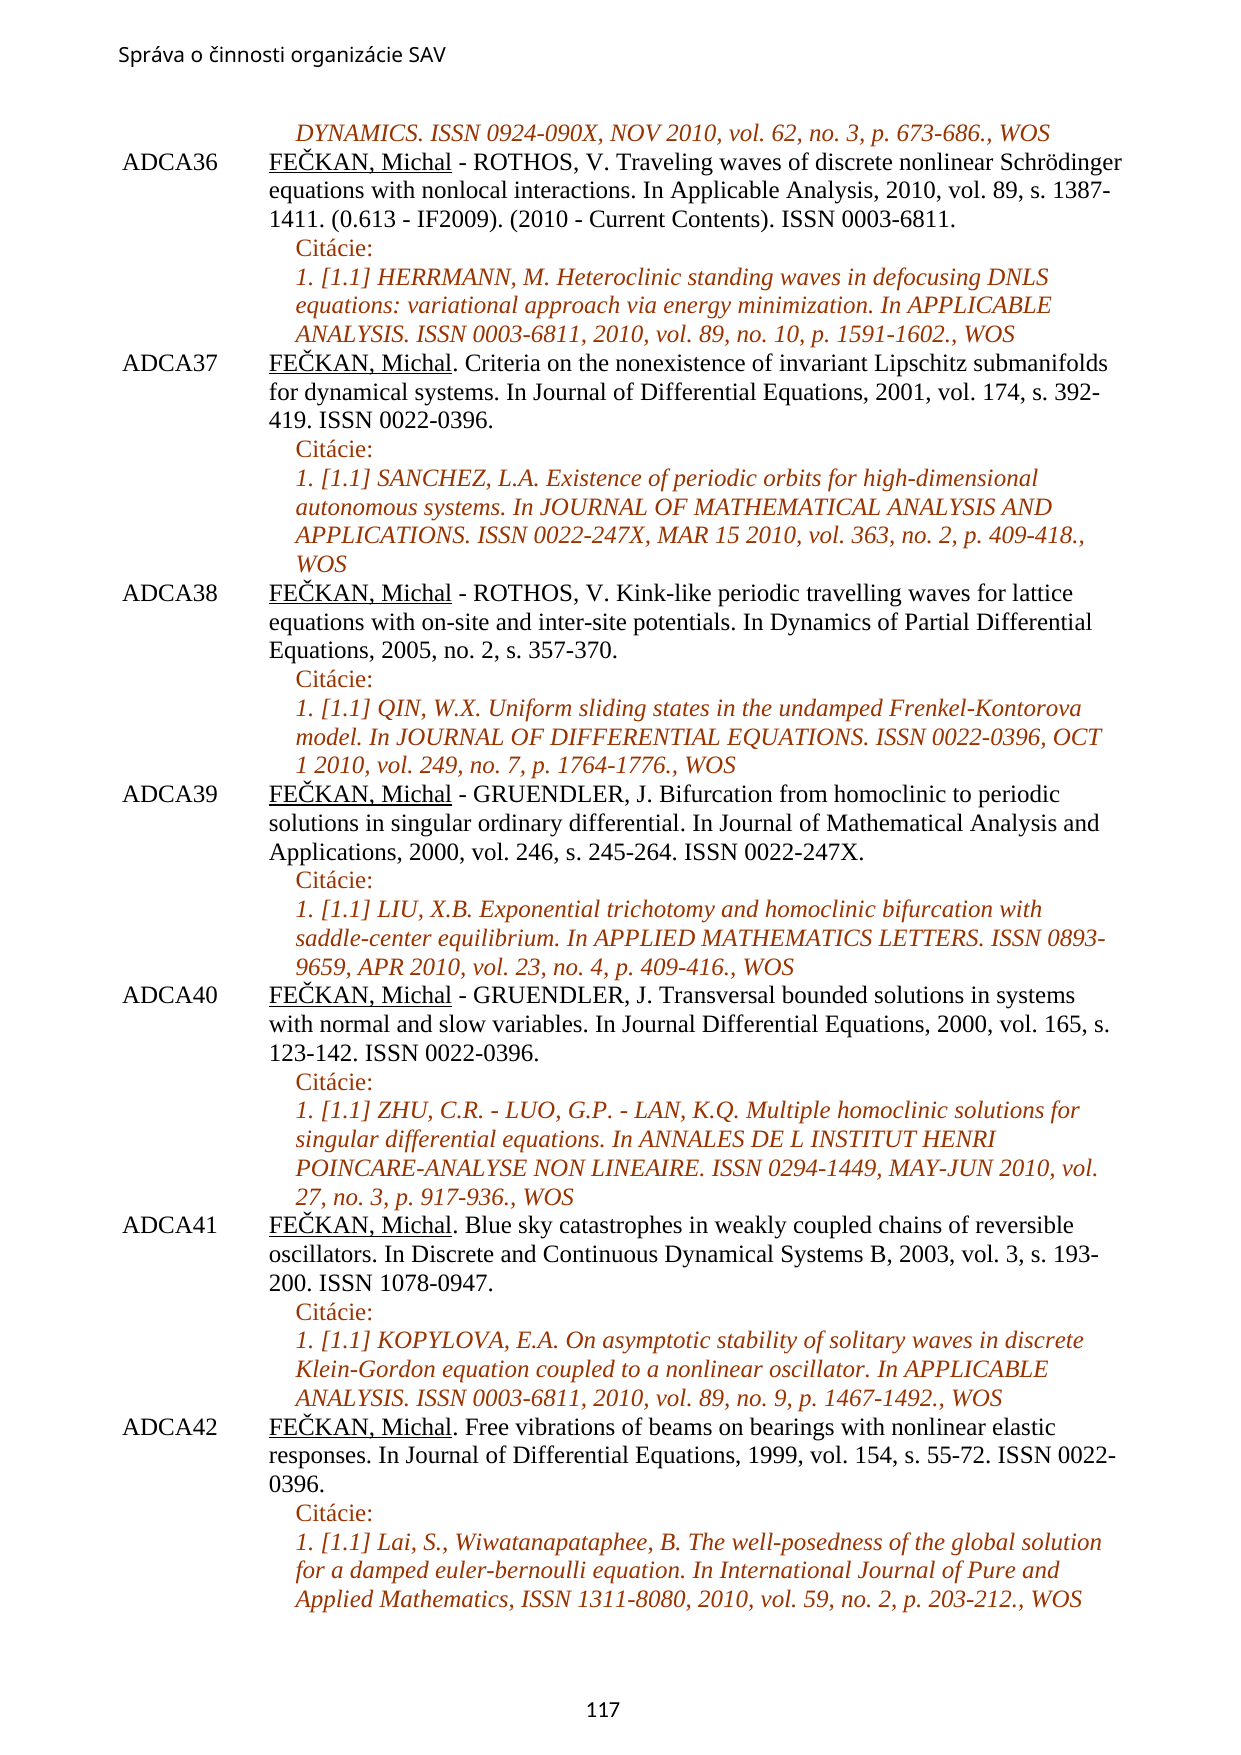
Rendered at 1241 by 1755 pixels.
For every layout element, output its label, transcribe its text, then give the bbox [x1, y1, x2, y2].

text 1. [1.1] SANCHEZ, L.A. Existence of periodic orbits for high-dimensional autonomous systems. In JOURNAL OF MATHEMATICAL ANALYSIS AND APPLICATIONS. ISSN 0022-247X, MAR 15 2010, vol. 363, no. 2, p. 409-418., WOS [295, 463, 1122, 578]
table_header ADCA42 [122, 1412, 269, 1498]
table_header FEČKAN, Michal - ROTHOS, V. Kink-like periodic travelling waves for lattice equations with on-site and inter-site potentials. In Dynamics of Partial Differential Equations, 2005, no. 2, s. 357-370. [269, 578, 1122, 664]
text 1. [1.1] Lai, S., Wiwatanapataphee, B. The well-posedness of the global solution for a damped euler-bernoulli equation. In International Journal of Pure and Applied Mathematics, ISSN 1311-8080, 2010, vol. 59, no. 2, p. 203-212., WOS [295, 1527, 1122, 1613]
table_header FEČKAN, Michal - GRUENDLER, J. Transversal bounded solutions in systems with normal and slow variables. In Journal Differential Equations, 2000, vol. 165, s. 123-142. ISSN 0022-0396. [269, 981, 1122, 1067]
text DYNAMICS. ISSN 0924-090X, NOV 2010, vol. 62, no. 3, p. 673-686., WOS [295, 118, 1122, 147]
text 1. [1.1] HERRMANN, M. Heteroclinic standing waves in defocusing DNLS equations: variational approach via energy minimization. In APPLICABLE ANALYSIS. ISSN 0003-6811, 2010, vol. 89, no. 10, p. 1591-1602., WOS [295, 262, 1122, 348]
table_header FEČKAN, Michal. Free vibrations of beams on bearings with nonlinear elastic responses. In Journal of Differential Equations, 1999, vol. 154, s. 55-72. ISSN 0022-0396. [269, 1412, 1122, 1498]
text 1. [1.1] QIN, W.X. Uniform sliding states in the undamped Frenkel-Kontorova model. In JOURNAL OF DIFFERENTIAL EQUATIONS. ISSN 0022-0396, OCT 1 2010, vol. 249, no. 7, p. 1764-1776., WOS [295, 693, 1122, 779]
table_header FEČKAN, Michal. Criteria on the nonexistence of invariant Lipschitz submanifolds for dynamical systems. In Journal of Differential Equations, 2001, vol. 174, s. 392-419. ISSN 0022-0396. [269, 348, 1122, 434]
table_header FEČKAN, Michal. Blue sky catastrophes in weakly coupled chains of reversible oscillators. In Discrete and Continuous Dynamical Systems B, 2003, vol. 3, s. 193-200. ISSN 1078-0947. [269, 1211, 1122, 1297]
table_header ADCA41 [122, 1211, 269, 1297]
table_header FEČKAN, Michal - GRUENDLER, J. Bifurcation from homoclinic to periodic solutions in singular ordinary differential. In Journal of Mathematical Analysis and Applications, 2000, vol. 246, s. 245-264. ISSN 0022-247X. [269, 779, 1122, 866]
text 1. [1.1] KOPYLOVA, E.A. On asymptotic stability of solitary waves in discrete Klein-Gordon equation coupled to a nonlinear oscillator. In APPLICABLE ANALYSIS. ISSN 0003-6811, 2010, vol. 89, no. 9, p. 1467-1492., WOS [295, 1326, 1122, 1412]
table_header FEČKAN, Michal - ROTHOS, V. Traveling waves of discrete nonlinear Schrödinger equations with nonlocal interactions. In Applicable Analysis, 2010, vol. 89, s. 1387-1411. (0.613 - IF2009). (2010 - Current Contents). ISSN 0003-6811. [269, 147, 1122, 233]
table_header ADCA40 [122, 981, 269, 1067]
text Citácie: [295, 1498, 1122, 1527]
text Citácie: [295, 1297, 1122, 1326]
text Citácie: [295, 233, 1122, 262]
text 1. [1.1] ZHU, C.R. - LUO, G.P. - LAN, K.Q. Multiple homoclinic solutions for singular differential equations. In ANNALES DE L INSTITUT HENRI POINCARE-ANALYSE NON LINEAIRE. ISSN 0294-1449, MAY-JUN 2010, vol. 27, no. 3, p. 917-936., WOS [295, 1096, 1122, 1211]
text Citácie: [295, 434, 1122, 463]
text 1. [1.1] LIU, X.B. Exponential trichotomy and homoclinic bifurcation with saddle-center equilibrium. In APPLIED MATHEMATICS LETTERS. ISSN 0893-9659, APR 2010, vol. 23, no. 4, p. 409-416., WOS [295, 894, 1122, 981]
table_header ADCA37 [122, 348, 269, 434]
table_header ADCA36 [122, 147, 269, 233]
text Citácie: [295, 664, 1122, 693]
table_header ADCA39 [122, 779, 269, 866]
text Citácie: [295, 866, 1122, 894]
table_header ADCA38 [122, 578, 269, 664]
text Citácie: [295, 1067, 1122, 1096]
